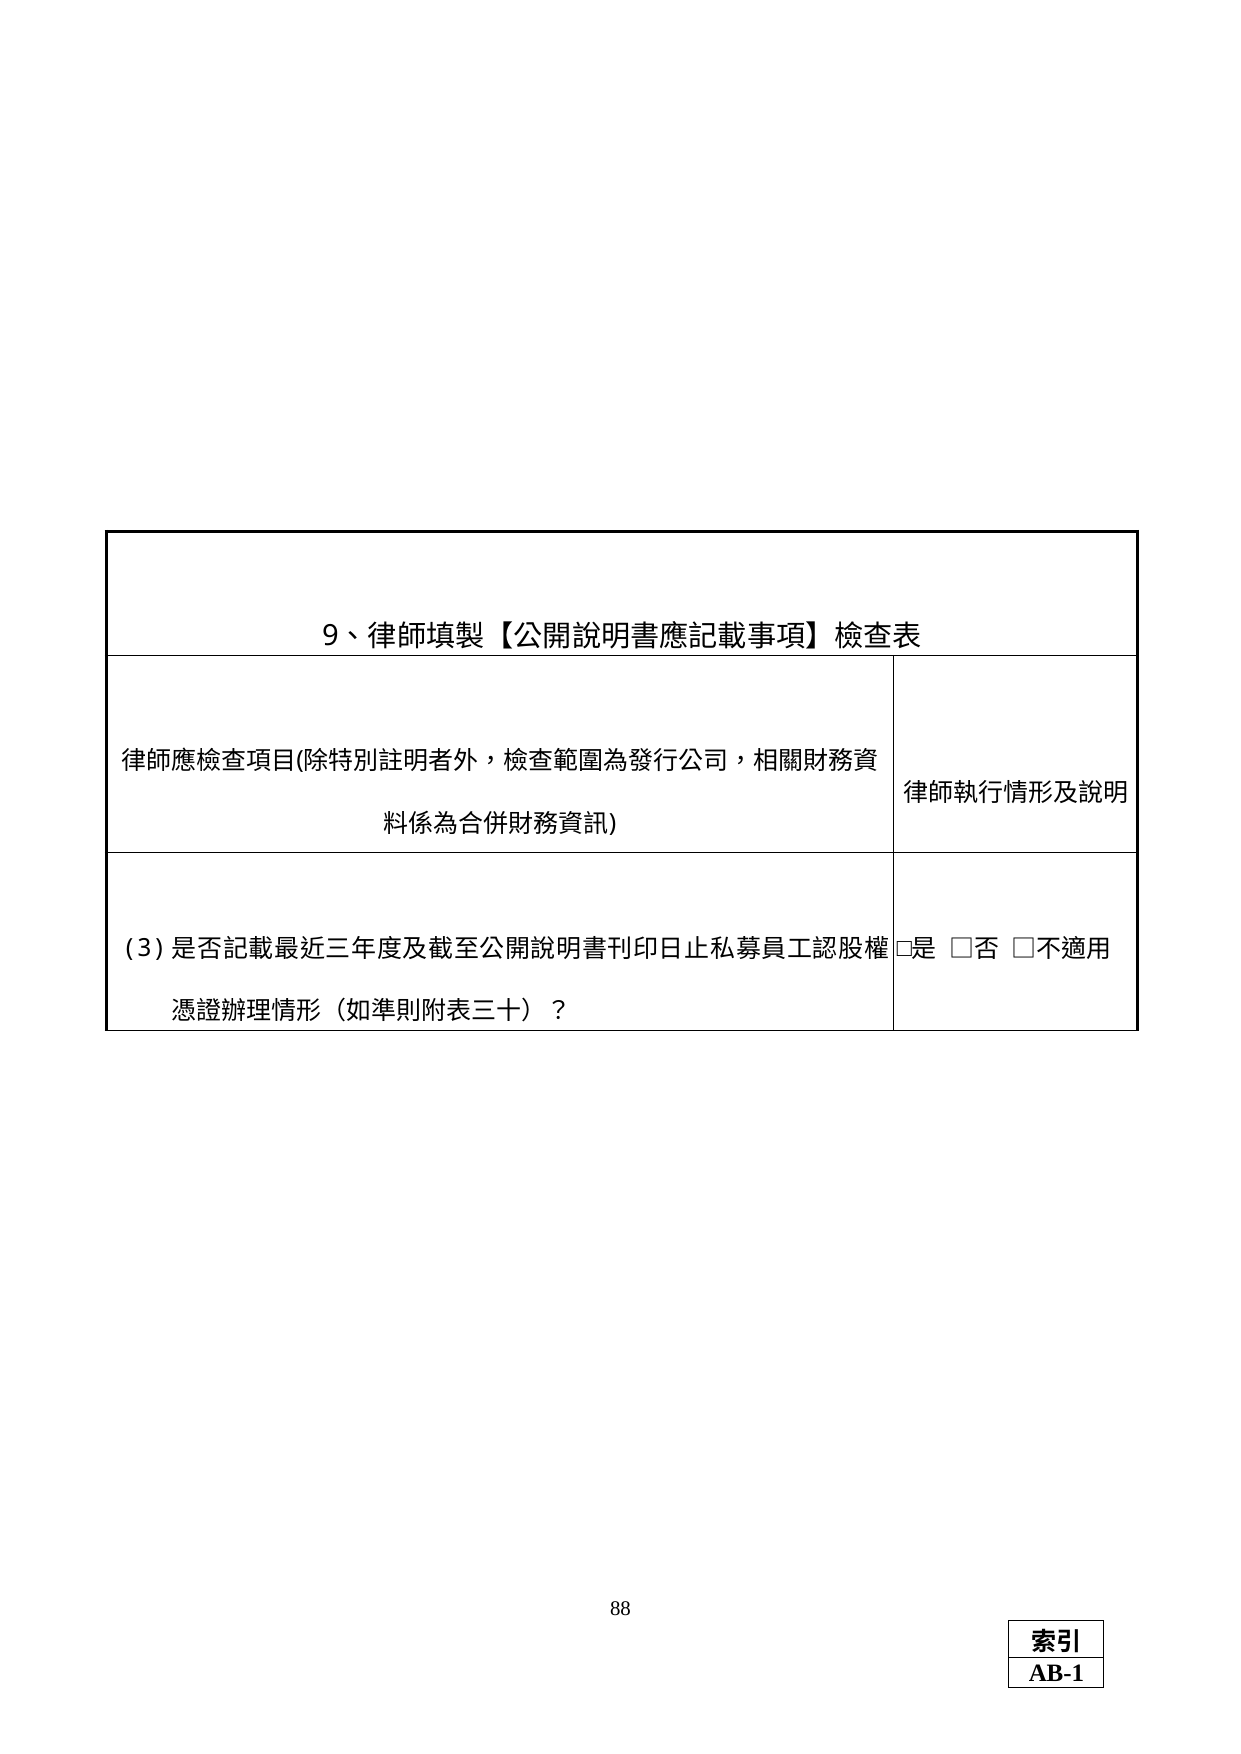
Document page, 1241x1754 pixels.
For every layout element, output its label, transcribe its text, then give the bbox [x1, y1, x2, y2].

table_cell 律師應檢查項目(除特別註明者外，檢查範圍為發行公司，相關財務資料係為合併財務資訊) [108, 656, 893, 852]
table_cell □是 □否 □不適用 [894, 853, 1136, 1030]
table_header 9、律師填製【公開說明書應記載事項】檢查表 [108, 533, 1136, 655]
table_cell 是否記載最近三年度及截至公開說明書刊印日止私募員工認股權憑證辦理情形（如準則附表三十）？ [108, 853, 893, 1030]
table_cell 律師執行情形及說明 [894, 656, 1136, 852]
